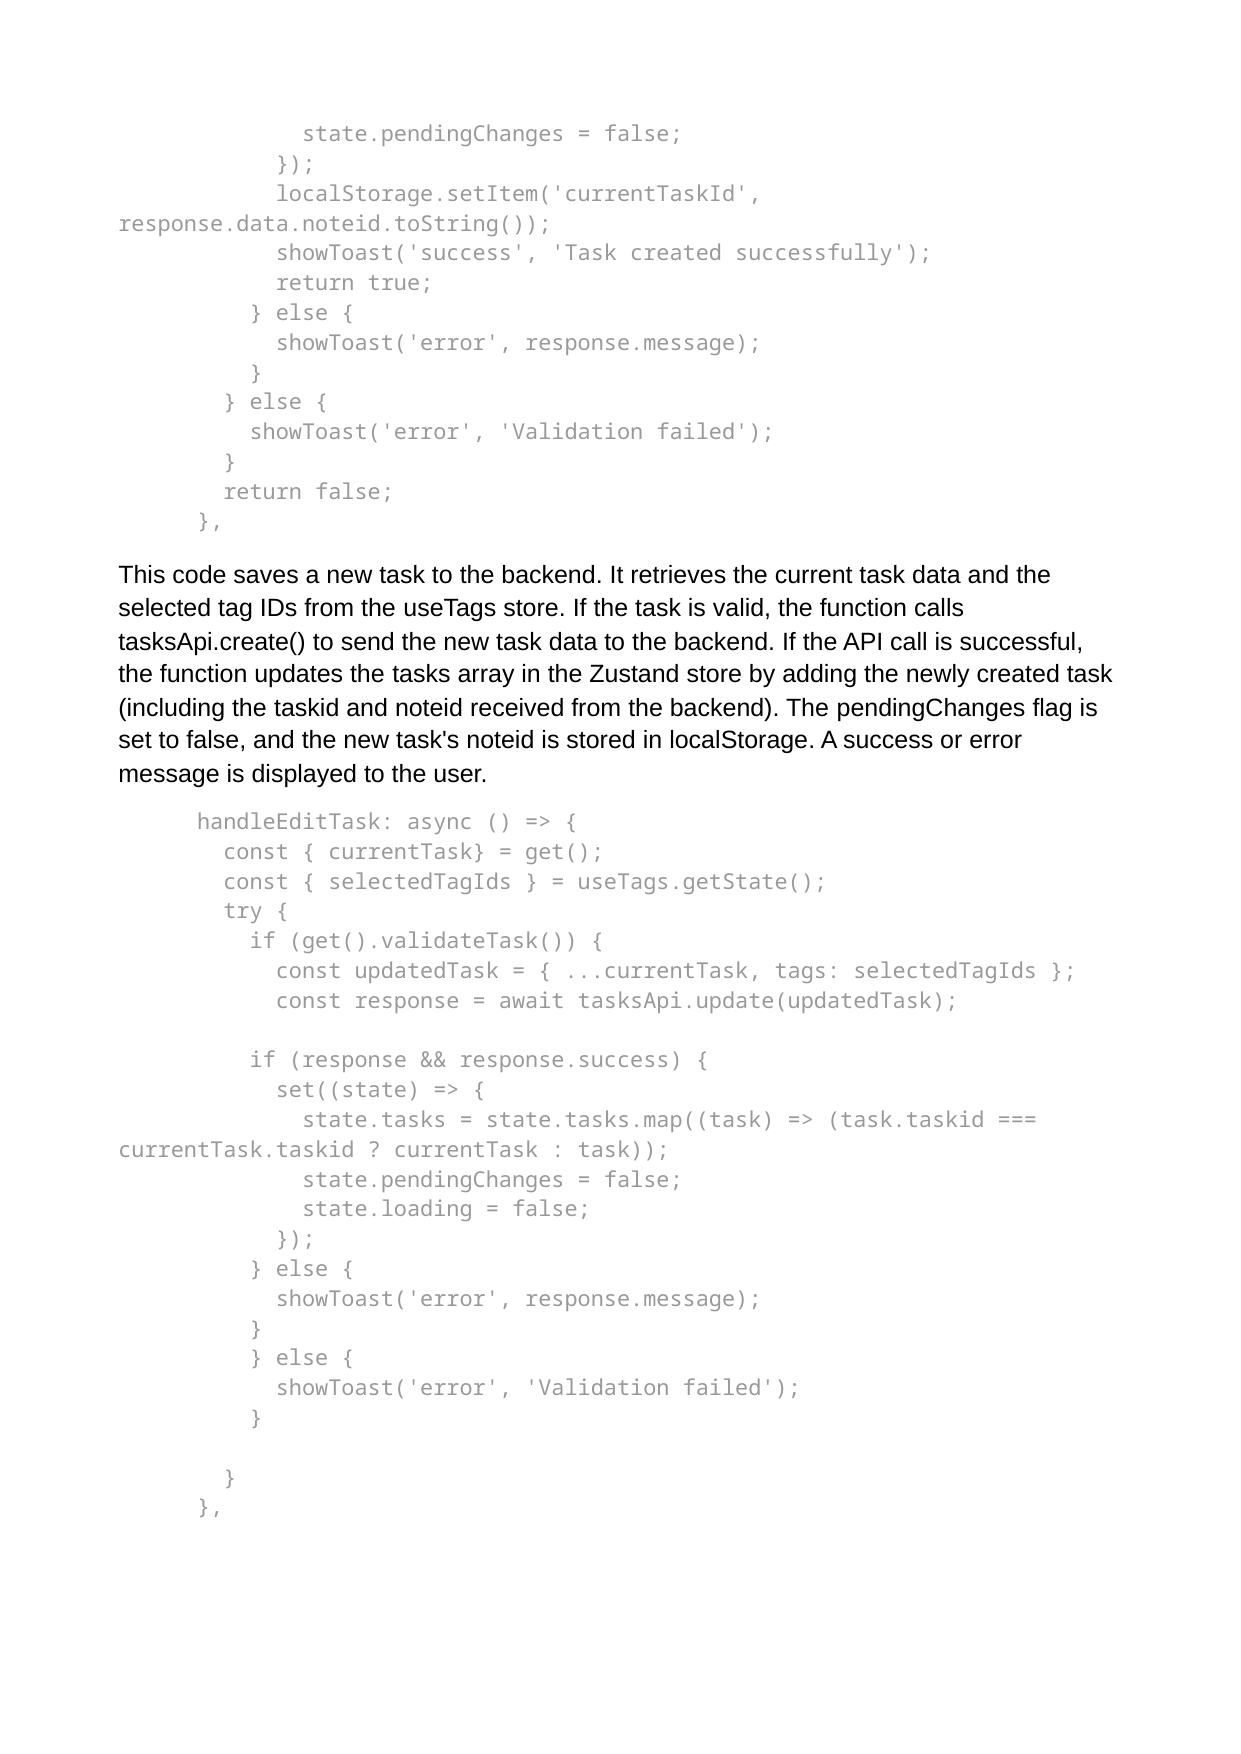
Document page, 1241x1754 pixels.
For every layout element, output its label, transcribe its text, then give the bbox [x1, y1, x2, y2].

text showToast('success', 'Task created successfully'); [118, 237, 1122, 267]
text } else { [118, 1342, 1122, 1372]
text const response = await tasksApi.update(updatedTask); [118, 985, 1122, 1015]
text } [118, 1313, 1122, 1342]
text }); [118, 148, 1122, 178]
text showToast('error', 'Validation failed'); [118, 1372, 1122, 1402]
text } else { [118, 297, 1122, 327]
text showToast('error', response.message); [118, 1283, 1122, 1313]
text if (response && response.success) { [118, 1044, 1122, 1074]
text } else { [118, 386, 1122, 416]
text const updatedTask = { ...currentTask, tags: selectedTagIds }; [118, 955, 1122, 985]
text handleEditTask: async () => { [118, 806, 1122, 836]
text state.loading = false; [118, 1193, 1122, 1223]
text } [118, 356, 1122, 386]
text }); [118, 1223, 1122, 1253]
text const { currentTask} = get(); [118, 836, 1122, 866]
text return false; [118, 476, 1122, 505]
text showToast('error', response.message); [118, 327, 1122, 356]
text }, [118, 505, 1122, 535]
text state.pendingChanges = false; [118, 1164, 1122, 1193]
text state.tasks = state.tasks.map((task) => (task.taskid === currentTask.taskid ? currentTask : task)); [118, 1104, 1122, 1164]
text } [118, 446, 1122, 476]
text } [118, 1462, 1122, 1491]
text }, [118, 1491, 1122, 1521]
text showToast('error', 'Validation failed'); [118, 416, 1122, 446]
text set((state) => { [118, 1074, 1122, 1104]
text if (get().validateTask()) { [118, 925, 1122, 955]
text try { [118, 896, 1122, 925]
text } [118, 1402, 1122, 1432]
text state.pendingChanges = false; [118, 118, 1122, 148]
text return true; [118, 267, 1122, 297]
text This code saves a new task to the backend. It retrieves the current task data and the selected tag IDs from the useTags store. If the task is valid, the function calls tasksApi.create() to send the new task data to the backend. If the API call is successful, the function updates the tasks array in the Zustand store by adding the newly created task (including the taskid and noteid received from the backend). The pendingChanges flag is set to false, and the new task's noteid is stored in localStorage. A success or error message is displayed to the user. [118, 560, 1122, 787]
text localStorage.setItem('currentTaskId', response.data.noteid.toString()); [118, 178, 1122, 237]
text } else { [118, 1253, 1122, 1283]
text const { selectedTagIds } = useTags.getState(); [118, 866, 1122, 896]
